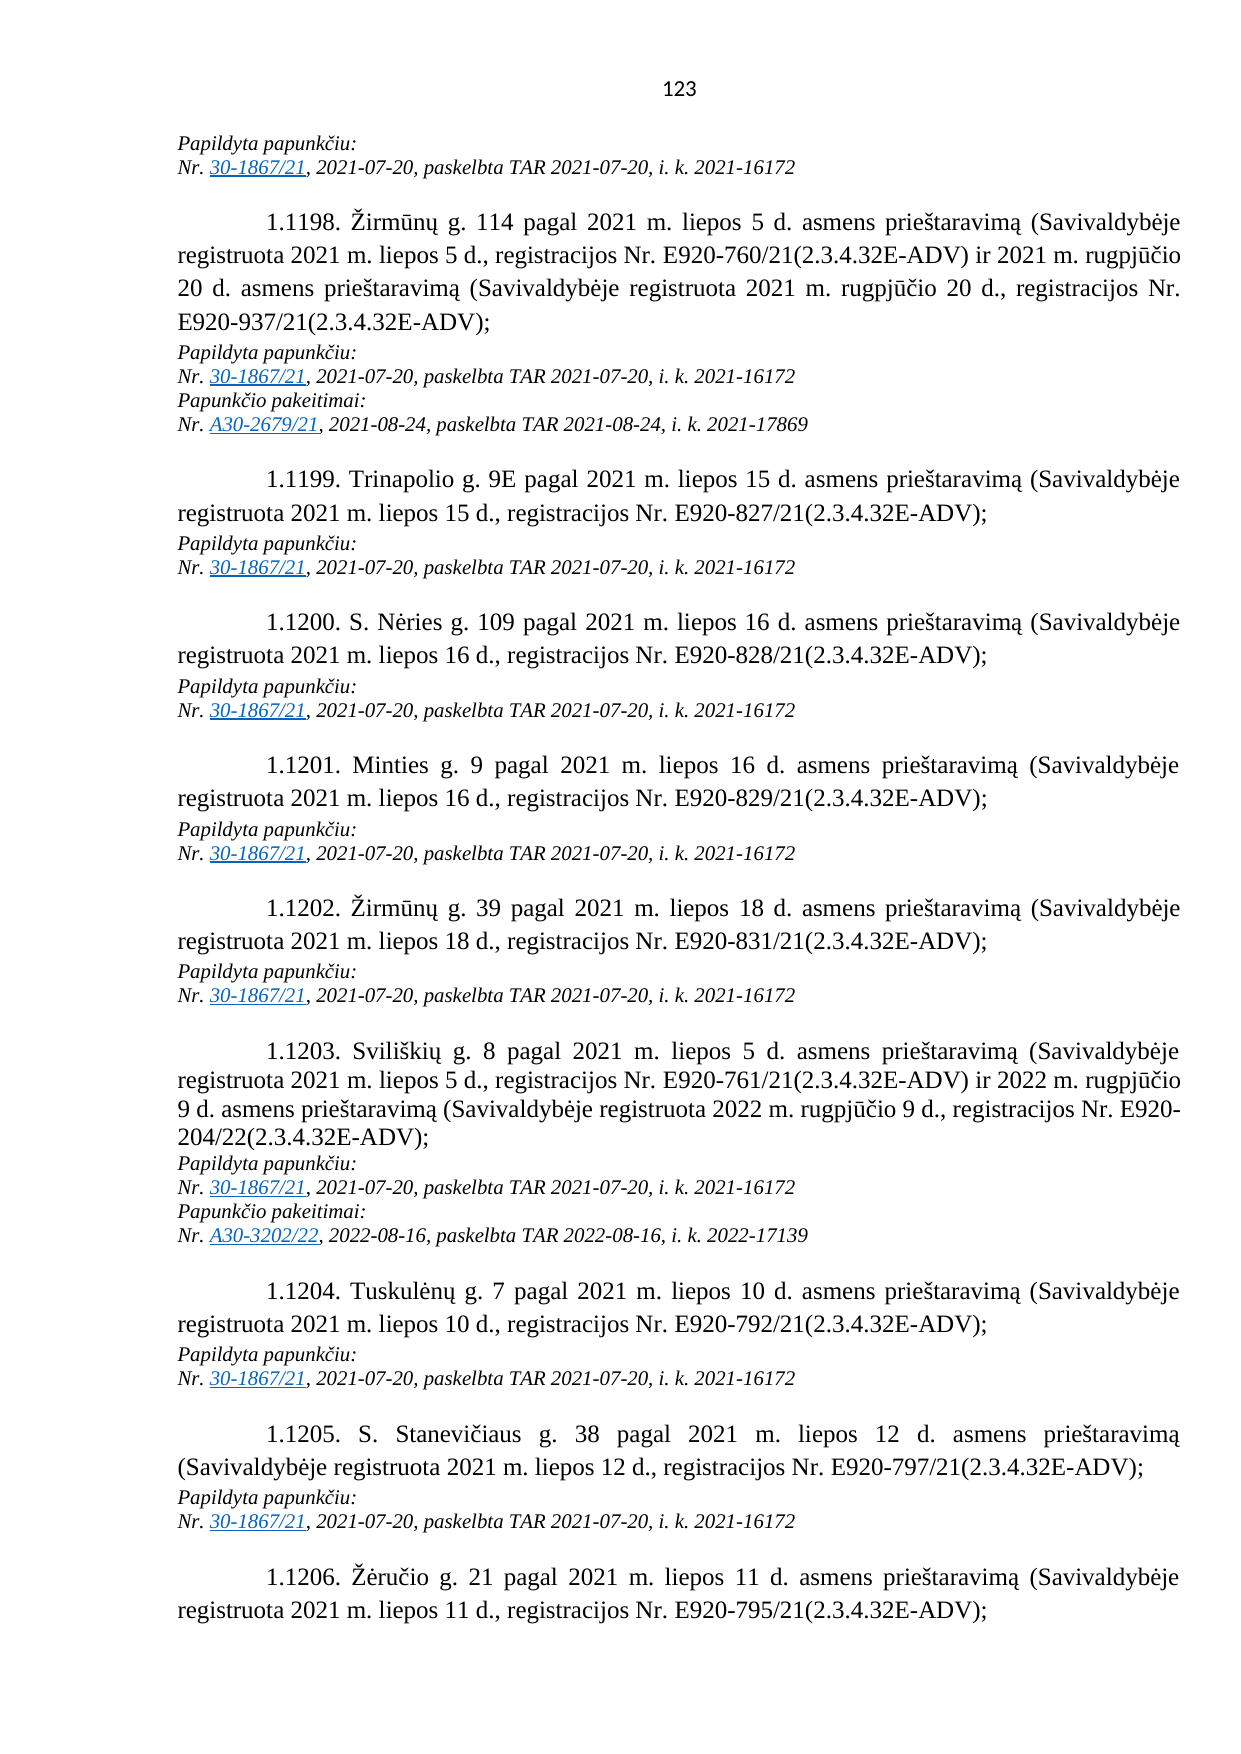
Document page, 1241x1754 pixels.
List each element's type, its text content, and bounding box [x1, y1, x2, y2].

text Nr. 30-1867/21, 2021-07-20, paskelbta TAR 2021-07-20, i. k. 2021-16172 [177, 364, 1181, 388]
text Papildyta papunkčiu: [177, 816, 1181, 841]
text Papunkčio pakeitimai: [177, 1199, 1181, 1223]
text Nr. 30-1867/21, 2021-07-20, paskelbta TAR 2021-07-20, i. k. 2021-16172 [177, 555, 1181, 579]
text 1.1202. Žirmūnų g. 39 pagal 2021 m. liepos 18 d. asmens prieštaravimą (Savivaldybėje registruota 2021 m. liepos 18 d., registracijos Nr. E920-831/21(2.3.4.32E-ADV); [177, 893, 1181, 955]
text Nr. 30-1867/21, 2021-07-20, paskelbta TAR 2021-07-20, i. k. 2021-16172 [177, 155, 1181, 179]
text Nr. 30-1867/21, 2021-07-20, paskelbta TAR 2021-07-20, i. k. 2021-16172 [177, 841, 1181, 864]
text Papildyta papunkčiu: [177, 339, 1181, 364]
text Papildyta papunkčiu: [177, 1342, 1181, 1366]
text Papildyta papunkčiu: [177, 131, 1181, 155]
text 1.1206. Žėručio g. 21 pagal 2021 m. liepos 11 d. asmens prieštaravimą (Savivaldybėje registruota 2021 m. liepos 11 d., registracijos Nr. E920-795/21(2.3.4.32E-ADV); [177, 1562, 1181, 1624]
text Papildyta papunkčiu: [177, 673, 1181, 698]
text 1.1201. Minties g. 9 pagal 2021 m. liepos 16 d. asmens prieštaravimą (Savivaldybėje registruota 2021 m. liepos 16 d., registracijos Nr. E920-829/21(2.3.4.32E-ADV); [177, 750, 1181, 812]
text 1.1200. S. Nėries g. 109 pagal 2021 m. liepos 16 d. asmens prieštaravimą (Savivaldybėje registruota 2021 m. liepos 16 d., registracijos Nr. E920-828/21(2.3.4.32E-ADV); [177, 607, 1181, 669]
text 1.1204. Tuskulėnų g. 7 pagal 2021 m. liepos 10 d. asmens prieštaravimą (Savivaldybėje registruota 2021 m. liepos 10 d., registracijos Nr. E920-792/21(2.3.4.32E-ADV); [177, 1276, 1181, 1338]
text Papildyta papunkčiu: [177, 531, 1181, 555]
text Papildyta papunkčiu: [177, 1151, 1181, 1175]
text Nr. 30-1867/21, 2021-07-20, paskelbta TAR 2021-07-20, i. k. 2021-16172 [177, 1509, 1181, 1533]
text Nr. 30-1867/21, 2021-07-20, paskelbta TAR 2021-07-20, i. k. 2021-16172 [177, 1175, 1181, 1199]
text Nr. 30-1867/21, 2021-07-20, paskelbta TAR 2021-07-20, i. k. 2021-16172 [177, 983, 1181, 1007]
text 1.1199. Trinapolio g. 9E pagal 2021 m. liepos 15 d. asmens prieštaravimą (Savivaldybėje registruota 2021 m. liepos 15 d., registracijos Nr. E920-827/21(2.3.4.32E-ADV); [177, 464, 1181, 526]
text 1.1203. Sviliškių g. 8 pagal 2021 m. liepos 5 d. asmens prieštaravimą (Savivaldybėje registruota 2021 m. liepos 5 d., registracijos Nr. E920-761/21(2.3.4.32E-ADV) ir 2022 m. rugpjūčio 9 d. asmens prieštaravimą (Savivaldybėje registruota 2022 m. rugpjūčio 9 d., registracijos Nr. E920-204/22(2.3.4.32E-ADV); [177, 1036, 1181, 1151]
text Papildyta papunkčiu: [177, 1485, 1181, 1509]
text Papildyta papunkčiu: [177, 959, 1181, 983]
text Nr. 30-1867/21, 2021-07-20, paskelbta TAR 2021-07-20, i. k. 2021-16172 [177, 698, 1181, 722]
text Nr. A30-3202/22, 2022-08-16, paskelbta TAR 2022-08-16, i. k. 2022-17139 [177, 1223, 1181, 1247]
text 1.1198. Žirmūnų g. 114 pagal 2021 m. liepos 5 d. asmens prieštaravimą (Savivaldybėje registruota 2021 m. liepos 5 d., registracijos Nr. E920-760/21(2.3.4.32E-ADV) ir 2021 m. rugpjūčio 20 d. asmens prieštaravimą (Savivaldybėje registruota 2021 m. rugpjūčio 20 d., registracijos Nr. E920-937/21(2.3.4.32E-ADV); [177, 207, 1181, 335]
text Nr. A30-2679/21, 2021-08-24, paskelbta TAR 2021-08-24, i. k. 2021-17869 [177, 412, 1181, 436]
text 1.1205. S. Stanevičiaus g. 38 pagal 2021 m. liepos 12 d. asmens prieštaravimą (Savivaldybėje registruota 2021 m. liepos 12 d., registracijos Nr. E920-797/21(2.3.4.32E-ADV); [177, 1419, 1181, 1481]
text Papunkčio pakeitimai: [177, 388, 1181, 412]
text Nr. 30-1867/21, 2021-07-20, paskelbta TAR 2021-07-20, i. k. 2021-16172 [177, 1366, 1181, 1390]
